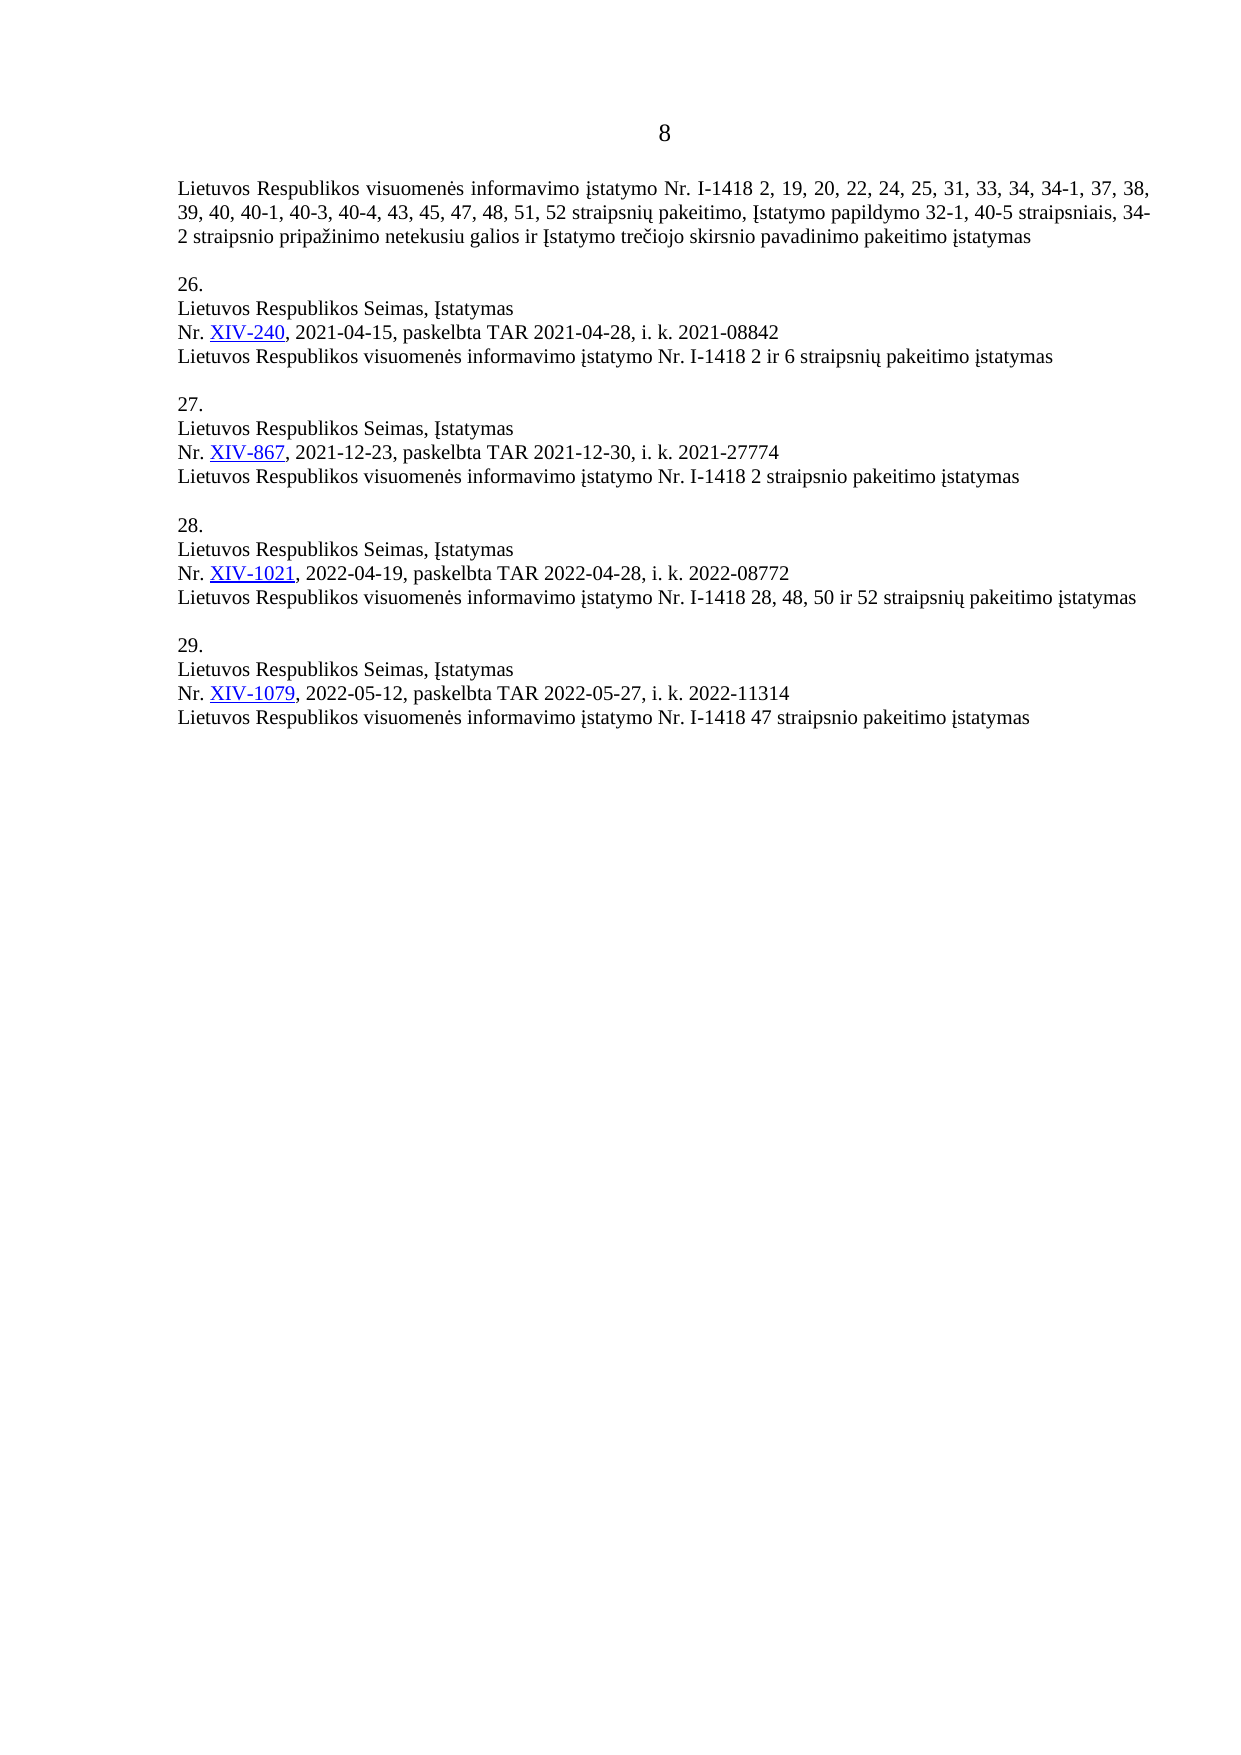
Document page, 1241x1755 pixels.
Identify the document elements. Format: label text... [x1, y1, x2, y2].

text Nr. XIV-1021, 2022-04-19, paskelbta TAR 2022-04-28, i. k. 2022-08772 [177, 561, 1152, 585]
text Nr. XIV-867, 2021-12-23, paskelbta TAR 2021-12-30, i. k. 2021-27774 [177, 440, 1152, 464]
text Nr. XIV-240, 2021-04-15, paskelbta TAR 2021-04-28, i. k. 2021-08842 [177, 320, 1152, 344]
text 27. [177, 392, 1152, 416]
text Lietuvos Respublikos Seimas, Įstatymas [177, 657, 1152, 681]
text 28. [177, 512, 1152, 537]
text 26. [177, 272, 1152, 296]
text Lietuvos Respublikos visuomenės informavimo įstatymo Nr. I-1418 28, 48, 50 ir 52 straipsnių pakeitimo įstatymas [177, 585, 1152, 609]
text Lietuvos Respublikos Seimas, Įstatymas [177, 416, 1152, 440]
text Lietuvos Respublikos Seimas, Įstatymas [177, 537, 1152, 561]
text Lietuvos Respublikos visuomenės informavimo įstatymo Nr. I-1418 2 straipsnio pakeitimo įstatymas [177, 464, 1152, 488]
text Nr. XIV-1079, 2022-05-12, paskelbta TAR 2022-05-27, i. k. 2022-11314 [177, 681, 1152, 705]
text Lietuvos Respublikos visuomenės informavimo įstatymo Nr. I-1418 2, 19, 20, 22, 24, 25, 31, 33, 34, 34-1, 37, 38, 39, 40, 40-1, 40-3, 40-4, 43, 45, 47, 48, 51, 52 straipsnių pakeitimo, Įstatymo papildymo 32-1, 40-5 straipsniais, 34-2 straipsnio pripažinimo netekusiu galios ir Įstatymo trečiojo skirsnio pavadinimo pakeitimo įstatymas [177, 176, 1152, 248]
text 29. [177, 633, 1152, 657]
text Lietuvos Respublikos visuomenės informavimo įstatymo Nr. I-1418 2 ir 6 straipsnių pakeitimo įstatymas [177, 344, 1152, 368]
text Lietuvos Respublikos visuomenės informavimo įstatymo Nr. I-1418 47 straipsnio pakeitimo įstatymas [177, 705, 1152, 729]
text Lietuvos Respublikos Seimas, Įstatymas [177, 296, 1152, 320]
